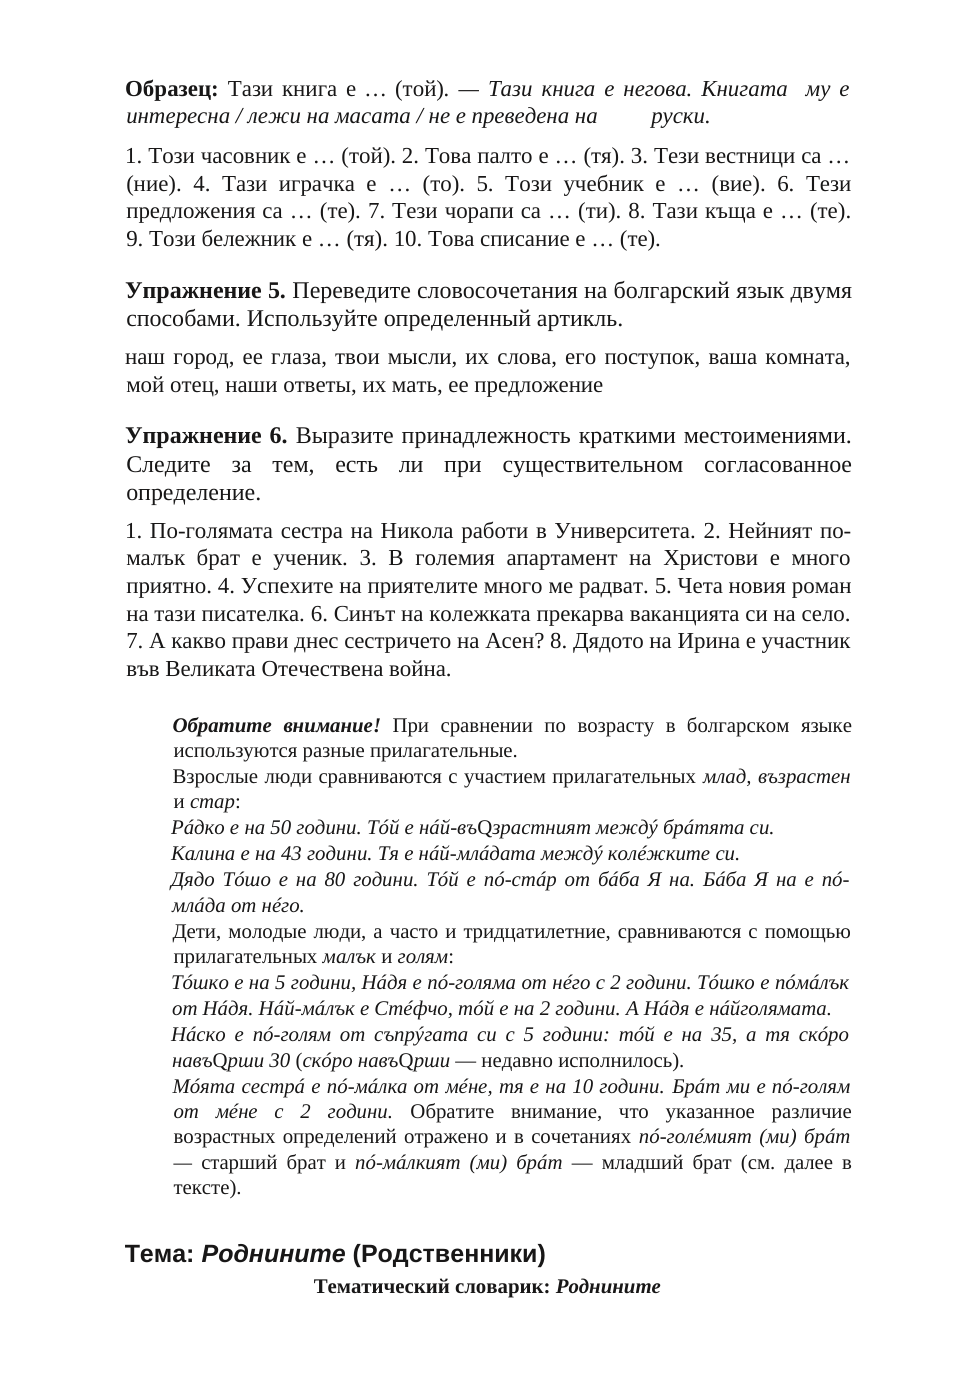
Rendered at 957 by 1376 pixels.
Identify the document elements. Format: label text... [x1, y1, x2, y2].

text 1. Този часовник е … (той). 2. Това палто е … (тя). 3. Тези вестници са … (ние). 4. Тази играчка е … (то). 5. Този учебник е … (вие). 6. Тези предложения са … (те). 7. Тези чорапи са … (ти). 8. Тази къща е … (те). 9. Този бележник е … (тя). 10. Това списание е … (те). [125, 142, 852, 251]
text наш город, ее глаза, твои мысли, их слова, его поступок, ваша комната, мой отец, наши ответы, их мать, ее предложение [125, 343, 852, 397]
text Рáдко е на 50 години. Тóй е нáй-въQзрастният междý брáтята си. [171, 815, 853, 839]
text Калина е на 43 години. Тя е нáй-млáдата междý колéжките си. [171, 841, 853, 865]
text Упражнение 5. Переведите словосочетания на болгарский язык двумя способами. Используйте определенный артикль. [125, 276, 852, 332]
text Взрослые люди сравниваются с участием прилагательных млад, възрастен и стар: [172, 764, 852, 813]
text 1. По-голямата сестра на Никола работи в Университета. 2. Нейният по-малък брат е ученик. 3. В големия апартамент на Христови е много приятно. 4. Успехите на приятелите много ме радват. 5. Чета новия роман на тази писателка. 6. Синът на колежката прекарва ваканцията си на село. 7. А какво прави днес сестричето на Асен? 8. Дядото на Ирина е участник във Великата Отечествена война. [125, 517, 852, 681]
text Обратите внимание! При сравнении по возрасту в болгарском языке используются разные прилагательные. [172, 713, 852, 762]
text Образец: Тази книга е … (той). — Тази книга е негова. Книгата му е интересна / лежи на масата / не е преведена на руски. [125, 75, 852, 129]
subtitle Тема: Роднините (Родственники) [124, 1239, 857, 1268]
text Нáско е пó-голям от съпрýгата си с 5 години: тóй е на 35, а тя скóро навъQрши 30 (скóро навъQрши — недавно исполнилось). [171, 1022, 853, 1072]
text Упражнение 6. Выразите принадлежность краткими местоимениями. Следите за тем, есть ли при существительном согласованное определение. [125, 422, 852, 505]
text Дети, молодые люди, а часто и тридцатилетние, сравниваются с помощью прилагательных малък и голям: [172, 919, 852, 968]
text Мóята сестрá е пó-мáлка от мéне, тя е на 10 години. Брáт ми е пó-голям от мéне с 2 години. Обратите внимание, что указанное различие возрастных определений отражено и в сочетаниях пó-голéмият (ми) брáт — старший брат и пó-мáлкият (ми) брáт — младший брат (см. далее в тексте). [172, 1074, 852, 1199]
text Тóшко е на 5 години, Нáдя е пó-голяма от нéго с 2 години. Тóшко е пóмáлък от Нáдя. Нáй-мáлък е Стéфчо, тóй е на 2 години. А Нáдя е нáйголямата. [171, 970, 853, 1020]
text Дядо Тóшо е на 80 години. Тóй е пó-стáр от бáба Я на. Бáба Я на е пó-млáда от нéго. [171, 867, 853, 917]
text Тематический словарик: Роднините [167, 1274, 809, 1298]
